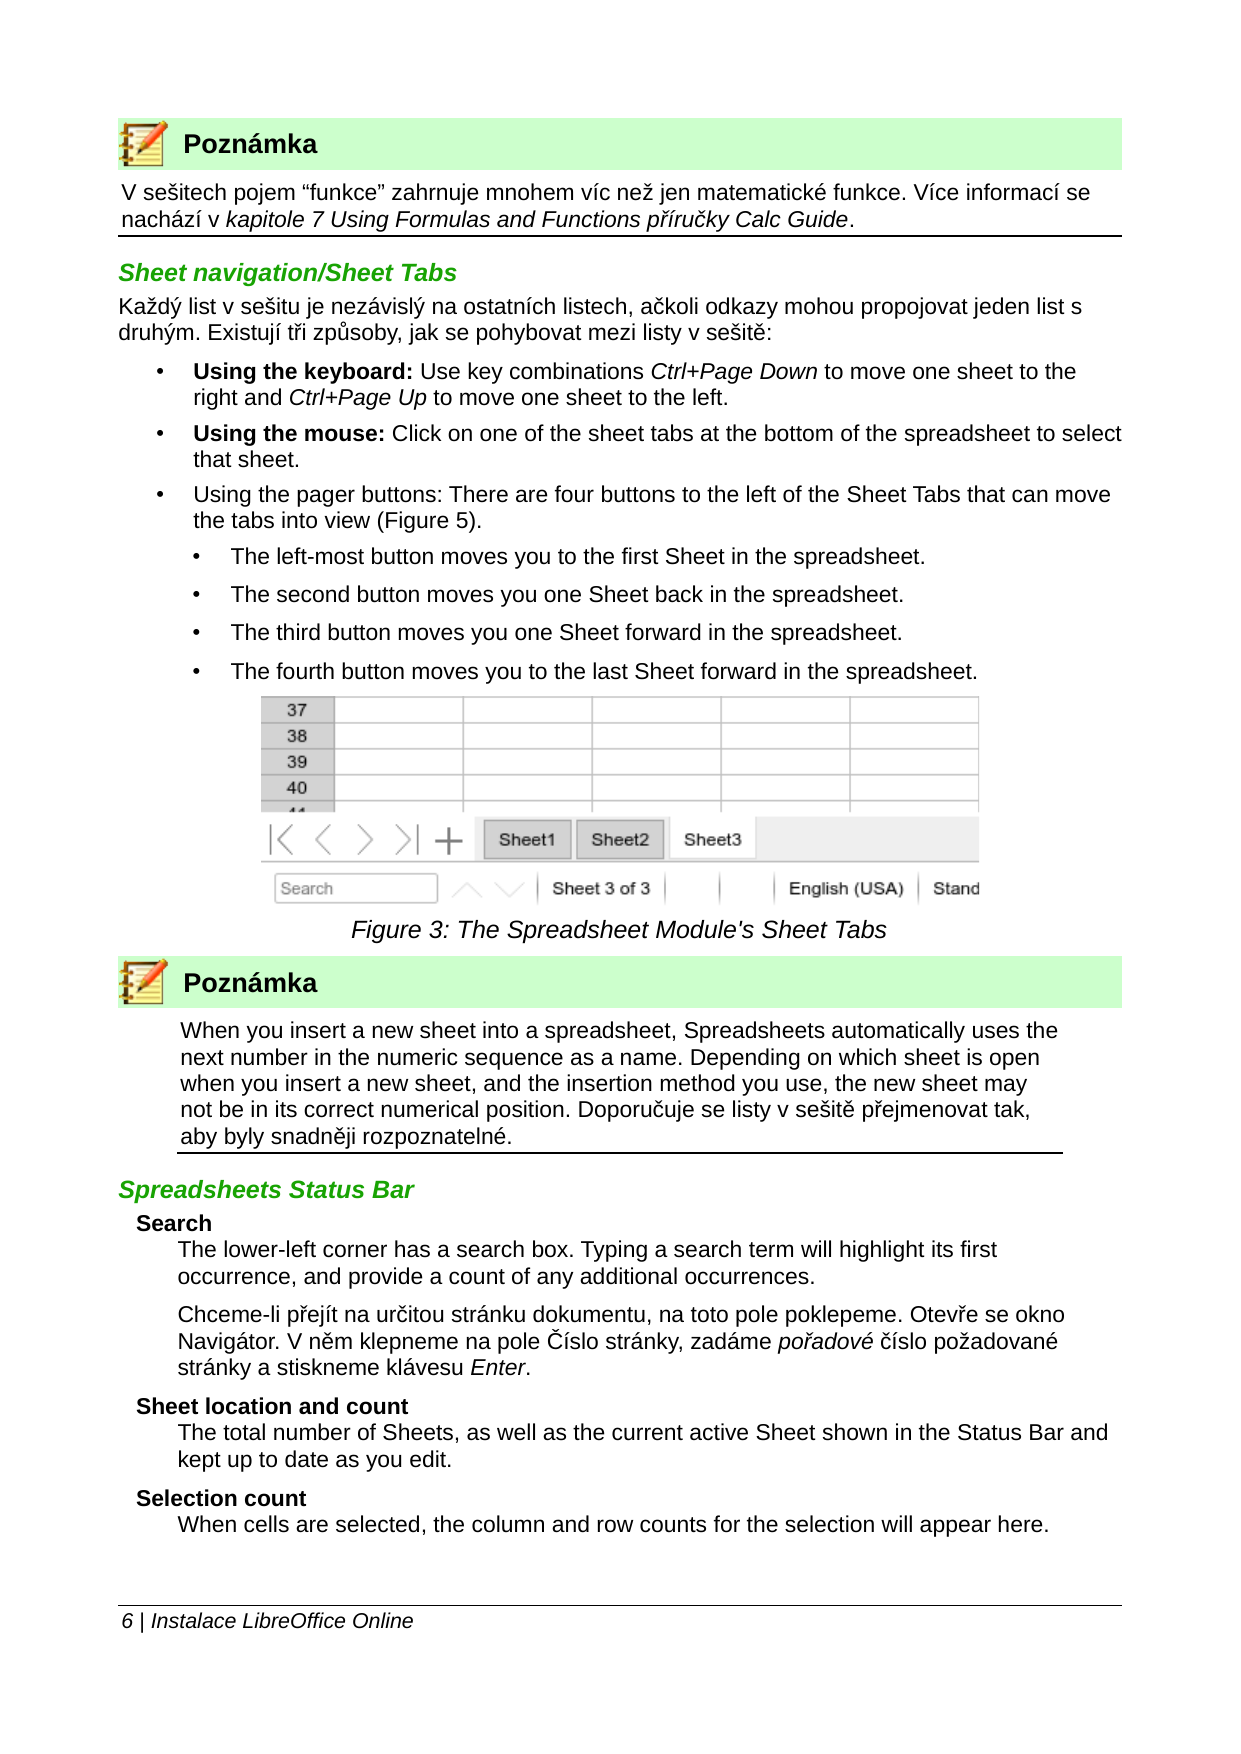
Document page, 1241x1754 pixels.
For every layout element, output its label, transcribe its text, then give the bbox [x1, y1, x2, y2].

text Selection count [136, 1484, 1122, 1511]
text Figure 3: The Spreadsheet Module's Sheet Tabs [250, 916, 990, 944]
picture [119, 119, 170, 170]
text When cells are selected, the column and row counts for the selection will appear here. [177, 1511, 1122, 1537]
subtitle Poznámka [118, 118, 1122, 170]
subtitle Spreadsheets Status Bar [118, 1175, 1122, 1204]
list The second button moves you one Sheet back in the spreadsheet. [192, 581, 1122, 607]
text Každý list v sešitu je nezávislý na ostatních listech, ačkoli odkazy mohou propojovat jeden list s druhým. Existují tři způsoby, jak se pohybovat mezi listy v sešitě: [118, 293, 1122, 345]
text When you insert a new sheet into a spreadsheet, Spreadsheets automatically uses the next number in the numeric sequence as a name. Depending on which sheet is open when you insert a new sheet, and the insertion method you use, the new sheet may not be in its correct numerical position. Doporučuje se listy v sešitě přejmenovat tak, aby byly snadněji rozpoznatelné. [177, 1014, 1063, 1152]
list The third button moves you one Sheet forward in the spreadsheet. [192, 619, 1122, 646]
picture [119, 957, 170, 1008]
list The fourth button moves you to the last Sheet forward in the spreadsheet. [192, 658, 1122, 684]
list Using the mouse: Click on one of the sheet tabs at the bottom of the spreadsheet to select that sheet. [156, 419, 1122, 472]
list Using the keyboard: Use key combinations Ctrl+Page Down to move one sheet to the right and Ctrl+Page Up to move one sheet to the left. [156, 358, 1122, 411]
list Using the pager buttons: There are four buttons to the left of the Sheet Tabs that can move the tabs into view (Figure 5). [156, 481, 1122, 534]
text The lower-left corner has a search box. Typing a search term will highlight its first occurrence, and provide a count of any additional occurrences. [177, 1236, 1122, 1289]
list The left-most button moves you to the first Sheet in the spreadsheet. [192, 543, 1122, 569]
text The total number of Sheets, as well as the current active Sheet shown in the Status Bar and kept up to date as you edit. [177, 1419, 1122, 1472]
text Chceme-li přejít na určitou stránku dokumentu, na toto pole poklepeme. Otevře se okno Navigátor. V něm klepneme na pole Číslo stránky, zadáme pořadové číslo požadované stránky a stiskneme klávesu Enter. [177, 1301, 1122, 1381]
subtitle Poznámka [118, 956, 1122, 1008]
text V sešitech pojem “funkce” zahrnuje mnohem víc než jen matematické funkce. Více informací se nachází v kapitole 7 Using Formulas and Functions příručky Calc Guide. [118, 176, 1122, 235]
text Sheet location and count [136, 1393, 1122, 1419]
text Search [136, 1210, 1122, 1236]
picture [261, 696, 980, 916]
subtitle Sheet navigation/Sheet Tabs [118, 258, 1122, 287]
